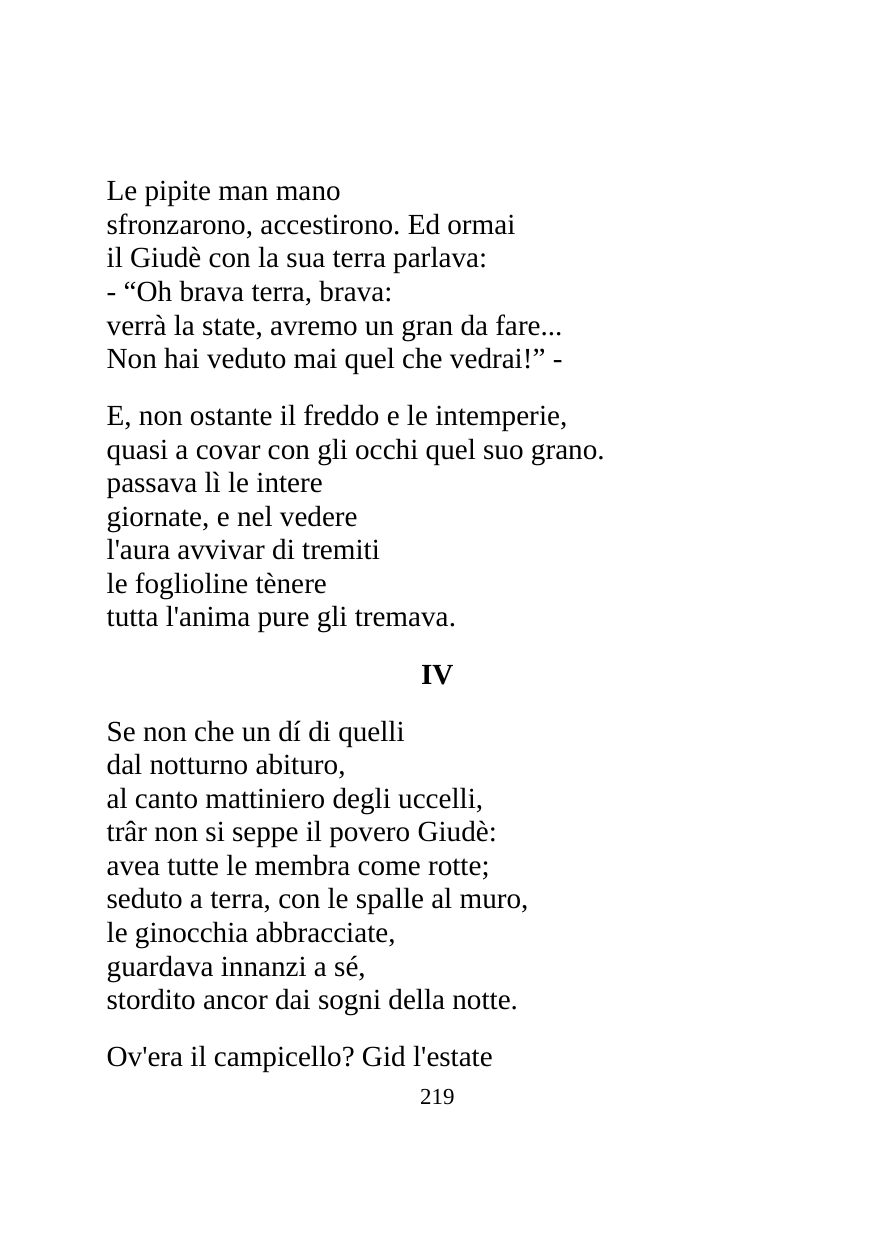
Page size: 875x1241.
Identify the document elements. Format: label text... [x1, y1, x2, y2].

text IV [106, 657, 768, 690]
text tutta l'anima pure gli tremava. [106, 599, 768, 633]
text verrà la state, avremo un gran da fare... [106, 308, 768, 341]
text l'aura avvivar di tremiti [106, 532, 768, 566]
text E, non ostante il freddo e le intemperie, [106, 398, 768, 432]
text - “Oh brava terra, brava: [106, 274, 768, 308]
text seduto a terra, con le spalle al muro, [106, 882, 768, 915]
text Ov'era il campicello? Gid l'estate [106, 1039, 768, 1073]
text stordito ancor dai sogni della notte. [106, 982, 768, 1016]
text giornate, e nel vedere [106, 499, 768, 532]
text Se non che un dí di quelli [106, 714, 768, 747]
text le foglioline tènere [106, 566, 768, 599]
text avea tutte le membra come rotte; [106, 848, 768, 882]
text Le pipite man mano [106, 173, 768, 207]
text trâr non si seppe il povero Giudè: [106, 814, 768, 848]
text le ginocchia abbracciate, [106, 915, 768, 949]
text guardava innanzi a sé, [106, 949, 768, 982]
text il Giudè con la sua terra parlava: [106, 241, 768, 274]
text Non hai veduto mai quel che vedrai!” - [106, 341, 768, 375]
text passava lì le intere [106, 465, 768, 499]
text al canto mattiniero degli uccelli, [106, 781, 768, 814]
text sfronzarono, accestirono. Ed ormai [106, 207, 768, 241]
text quasi a covar con gli occhi quel suo grano. [106, 432, 768, 465]
text dal notturno abituro, [106, 747, 768, 781]
